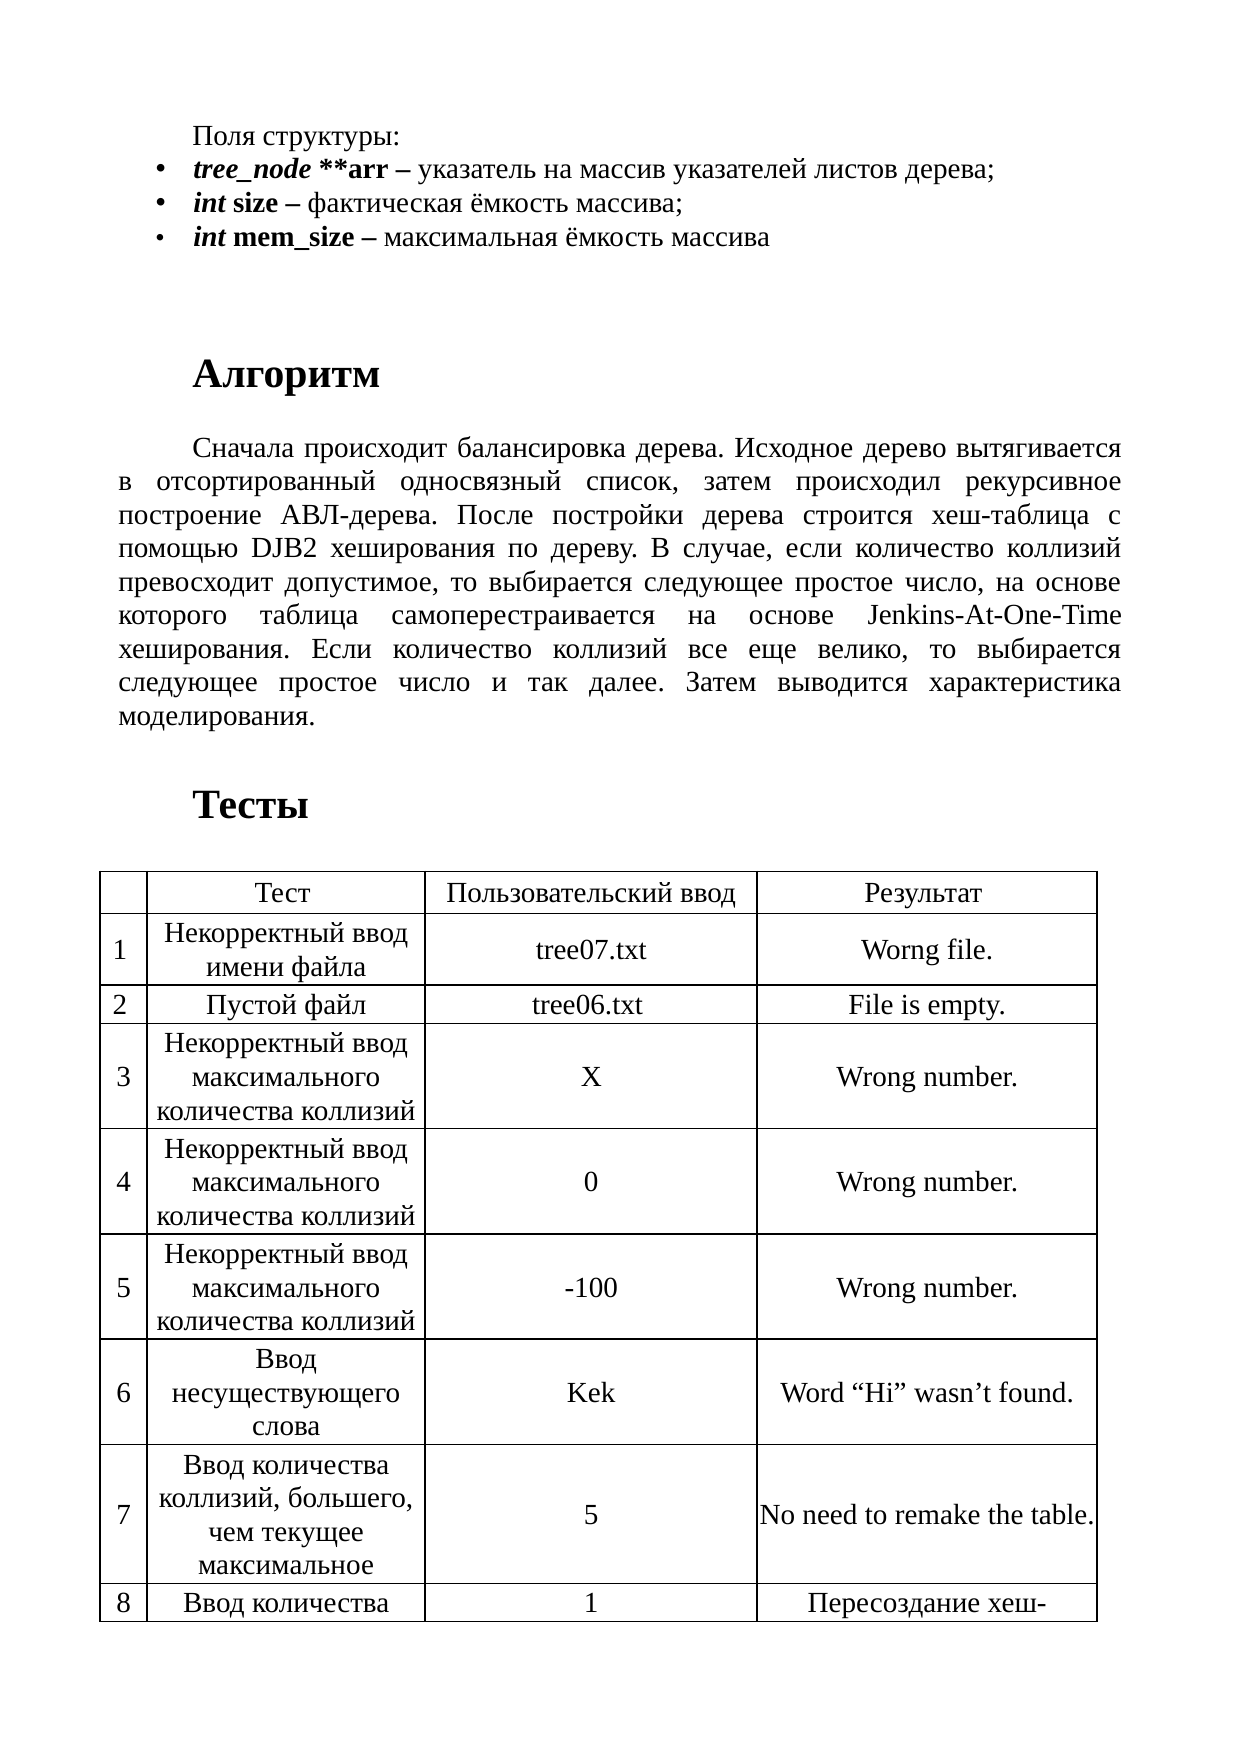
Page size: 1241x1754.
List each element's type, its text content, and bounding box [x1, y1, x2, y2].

text Поля структуры: [118, 118, 1122, 152]
table_cell tree07.txt [426, 914, 756, 984]
table_cell 8 [101, 1584, 146, 1621]
table_cell 3 [101, 1024, 146, 1128]
table_cell Некорректный ввод имени файла [148, 914, 424, 984]
table_cell Ввод количества коллизий, большего, чем текущее максимальное [148, 1445, 424, 1582]
table_cell File is empty. [758, 986, 1096, 1022]
table_cell 0 [426, 1129, 756, 1233]
text Алгоритм [118, 348, 1122, 396]
table_cell Wrong number. [758, 1235, 1096, 1338]
table_cell Ввод несуществующего слова [148, 1340, 424, 1444]
list int size – фактическая ёмкость массива; [156, 185, 1122, 219]
table_cell No need to remake the table. [758, 1445, 1096, 1582]
table_cell 2 [101, 986, 146, 1022]
table_cell tree06.txt [426, 986, 756, 1022]
table_cell Wrong number. [758, 1129, 1096, 1233]
table_cell Пересоздание хеш- [758, 1584, 1096, 1621]
table_cell Worng file. [758, 914, 1096, 984]
table_header Тест [148, 872, 424, 912]
table_header Результат [758, 872, 1096, 912]
table_cell 5 [426, 1445, 756, 1582]
table_cell X [426, 1024, 756, 1128]
table_cell Kek [426, 1340, 756, 1444]
text Тесты [118, 779, 1122, 827]
list int mem_size – максимальная ёмкость массива [156, 219, 1122, 252]
table_cell -100 [426, 1235, 756, 1338]
table_cell Ввод количества [148, 1584, 424, 1621]
table_cell Некорректный ввод максимального количества коллизий [148, 1024, 424, 1128]
table_cell Пустой файл [148, 986, 424, 1022]
table_cell Некорректный ввод максимального количества коллизий [148, 1235, 424, 1338]
table_cell 5 [101, 1235, 146, 1338]
table_cell 6 [101, 1340, 146, 1444]
table_cell Некорректный ввод максимального количества коллизий [148, 1129, 424, 1233]
table_cell 7 [101, 1445, 146, 1582]
table_cell Wrong number. [758, 1024, 1096, 1128]
table_cell 4 [101, 1129, 146, 1233]
table_cell 1 [426, 1584, 756, 1621]
table_cell 1 [101, 914, 146, 984]
table_cell Word “Hi” wasn’t found. [758, 1340, 1096, 1444]
text Сначала происходит балансировка дерева. Исходное дерево вытягивается в отсортированный односвязный список, затем происходил рекурсивное построение АВЛ-дерева. После постройки дерева строится хеш-таблица с помощью DJB2 хеширования по дереву. В случае, если количество коллизий превосходит допустимое, то выбирается следующее простое число, на основе которого таблица самоперестраивается на основе Jenkins-At-One-Time хеширования. Если количество коллизий все еще велико, то выбирается следующее простое число и так далее. Затем выводится характеристика моделирования. [118, 430, 1122, 732]
table_header Пользовательский ввод [426, 872, 756, 912]
list tree_node **arr – указатель на массив указателей листов дерева; [156, 152, 1122, 185]
table_header [101, 872, 146, 912]
